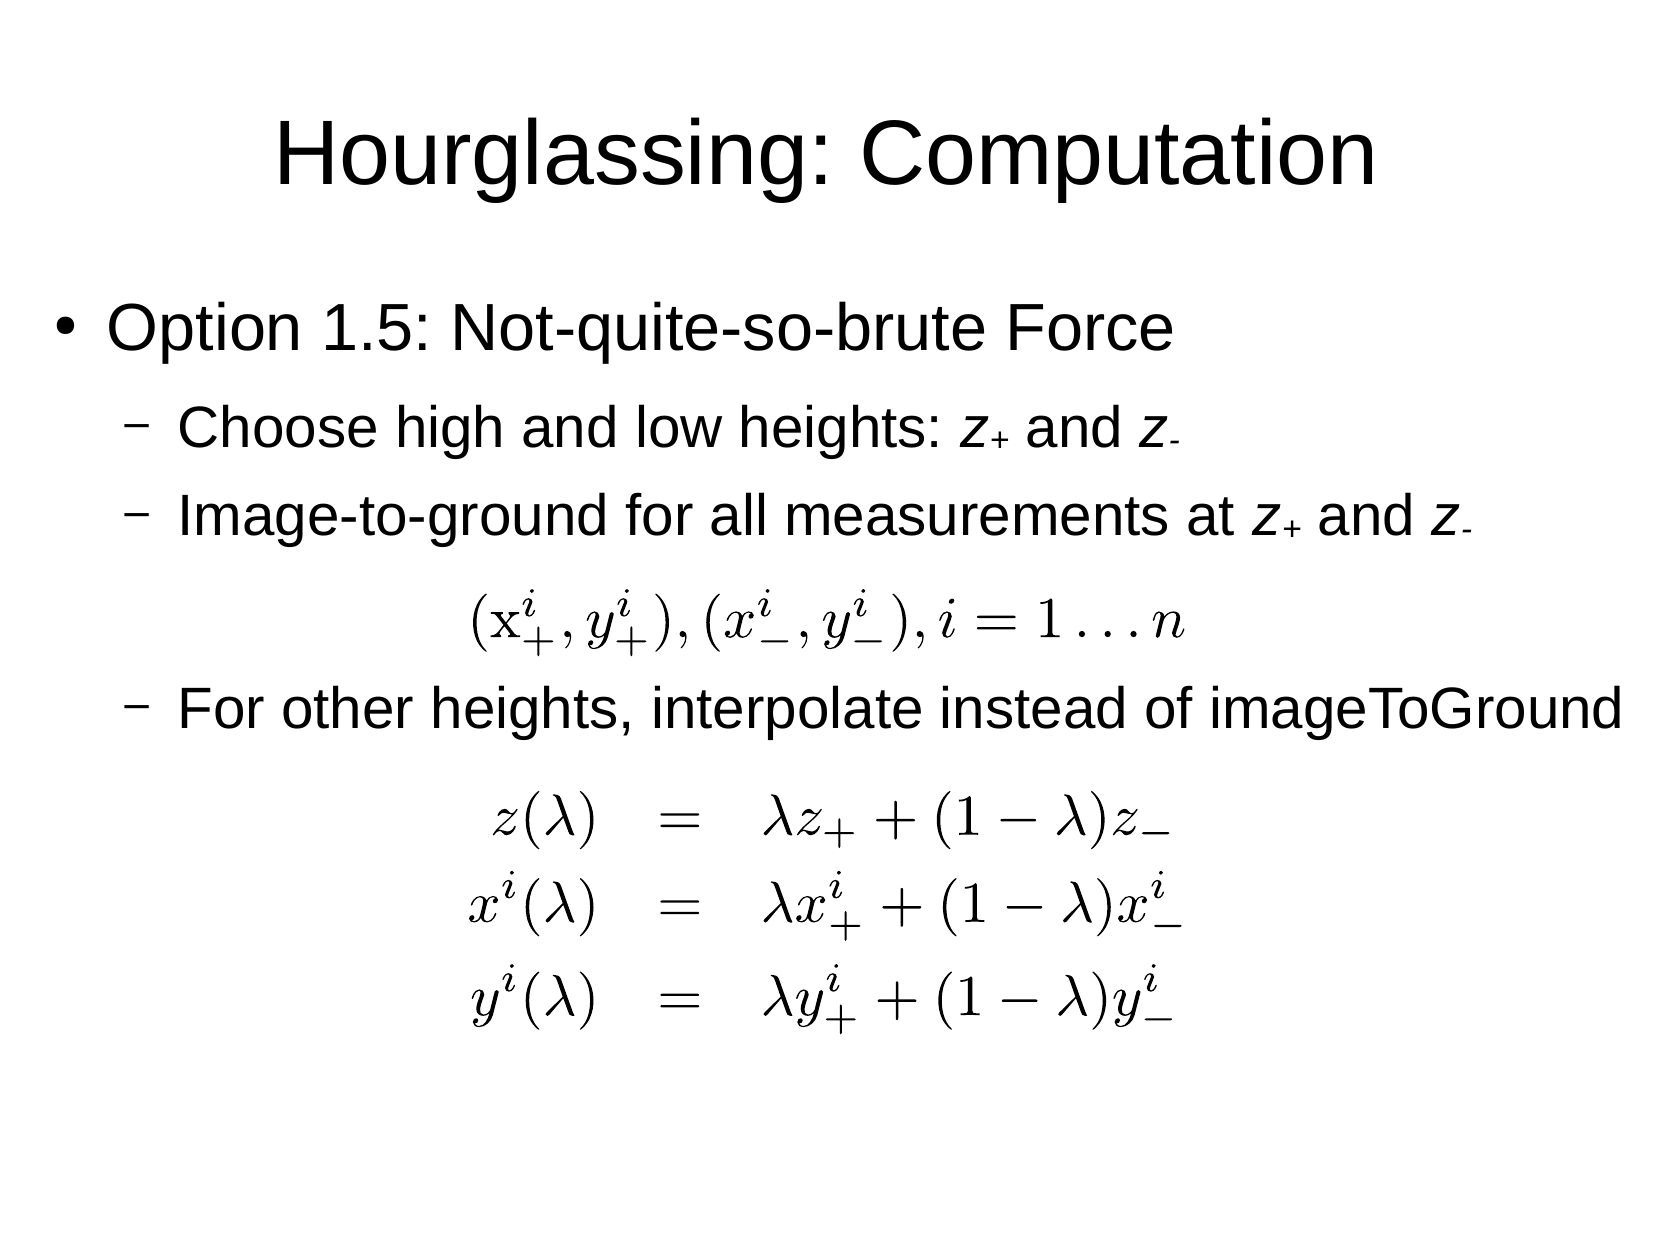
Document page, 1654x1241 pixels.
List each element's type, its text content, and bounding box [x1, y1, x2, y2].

list Option 1.5: Not-quite-so-brute Force Choose high and low heights: z+ and z- Image-to-ground for all measurements at z+ and z- For other heights, interpolate instead of imageToGround [35, 290, 1640, 1010]
title Hourglassing: Computation [82, 49, 1571, 257]
text_box [467, 589, 1187, 657]
text_box [467, 790, 1187, 1035]
